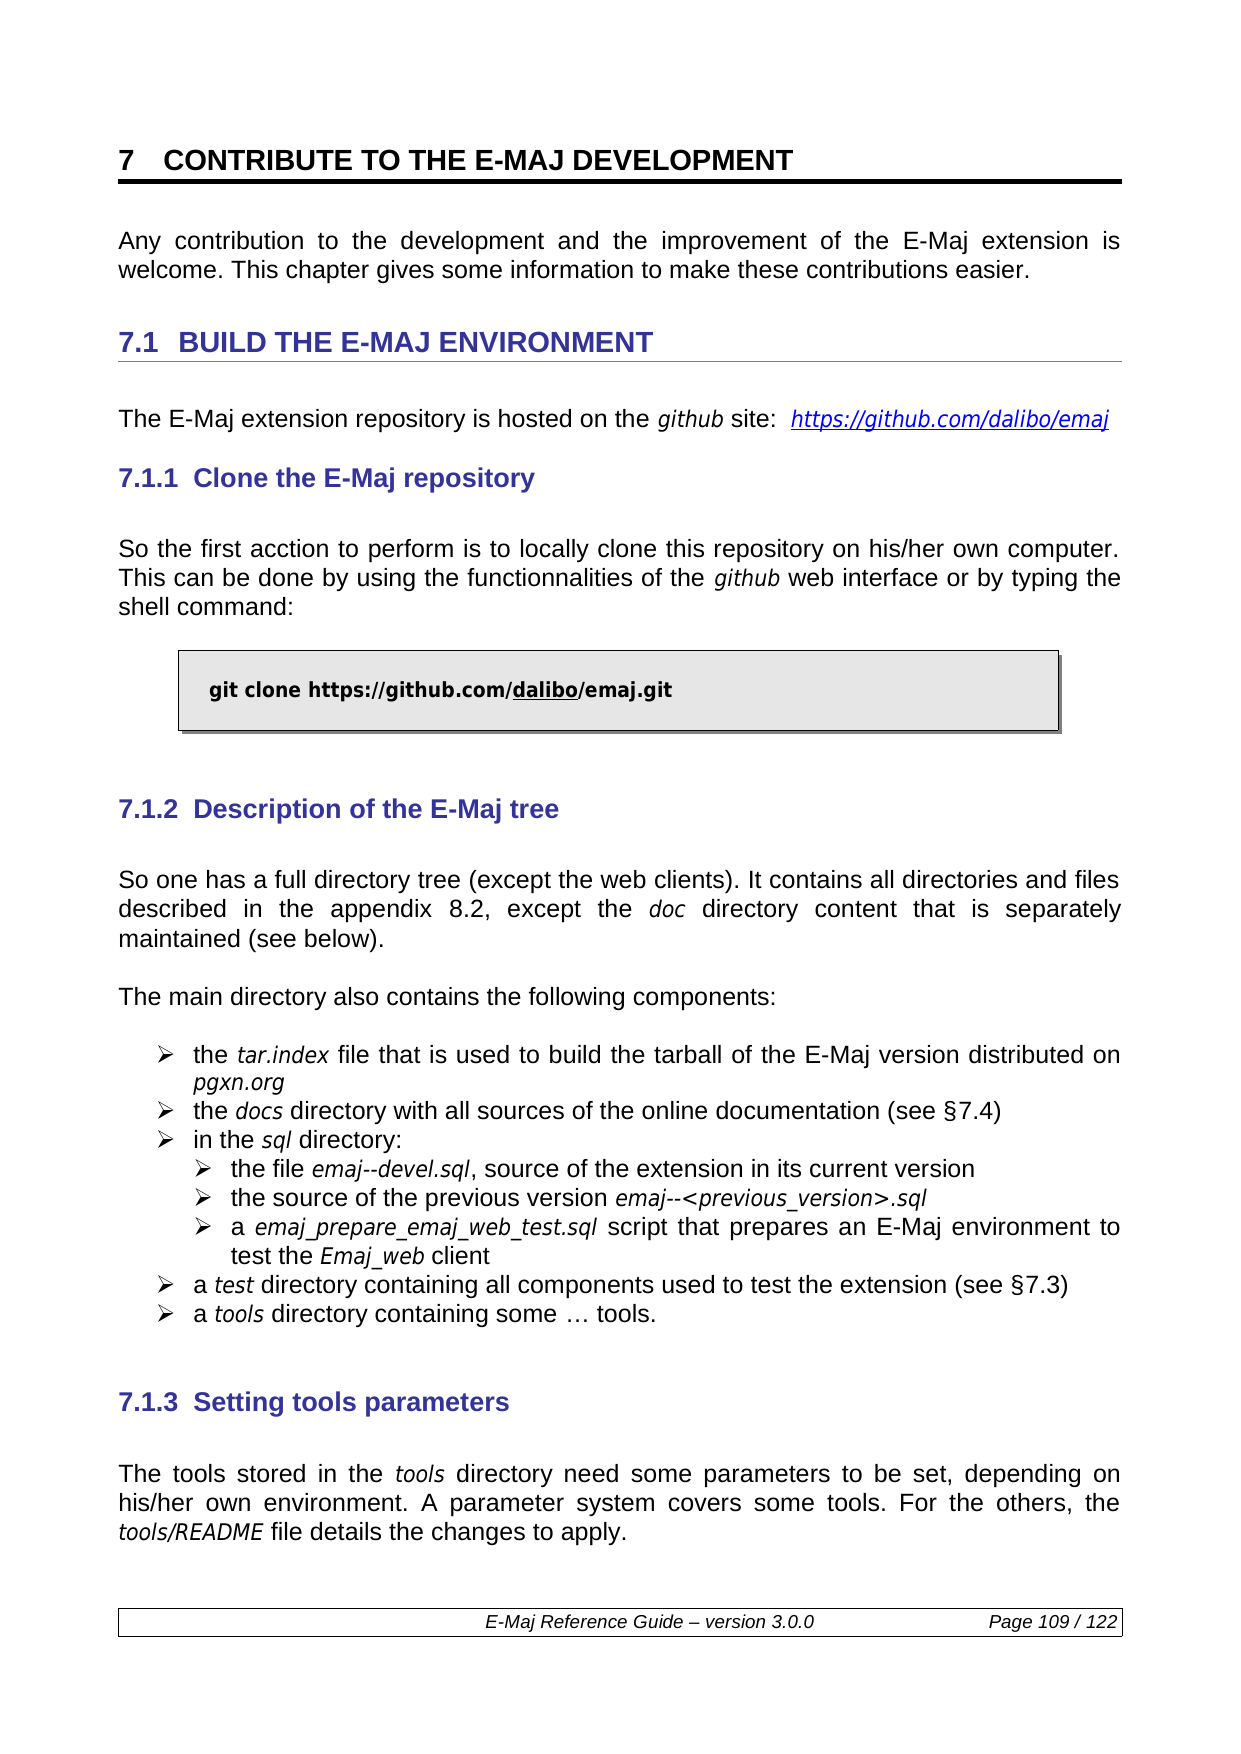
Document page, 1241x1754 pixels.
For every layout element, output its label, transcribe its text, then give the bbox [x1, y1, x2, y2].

subtitle Build the E-Maj environment [118, 325, 1122, 361]
text The tools stored in the tools directory need some parameters to be set, depending on his/her own environment. A parameter system covers some tools. For the others, the tools/README file details the changes to apply. [118, 1459, 1122, 1546]
subtitle Contribute to the E-Maj development [118, 143, 1122, 179]
list the source of the previous version emaj--<previous_version>.sql [193, 1183, 1122, 1212]
text So the first acction to perform is to locally clone this repository on his/her own computer. This can be done by using the functionnalities of the github web interface or by typing the shell command: [118, 534, 1122, 621]
list a test directory containing all components used to test the extension (see §7.3) [156, 1270, 1122, 1299]
list the docs directory with all sources of the online documentation (see §7.4) [156, 1096, 1122, 1125]
text So one has a full directory tree (except the web clients). It contains all directories and files described in the appendix 8.2, except the doc directory content that is separately maintained (see below). [118, 865, 1122, 952]
text Any contribution to the development and the improvement of the E-Maj extension is welcome. This chapter gives some information to make these contributions easier. [118, 226, 1122, 284]
list the file emaj--devel.sql, source of the extension in its current version [193, 1154, 1122, 1183]
subtitle Description of the E-Maj tree [118, 793, 1122, 824]
text The E-Maj extension repository is hosted on the github site: https://github.com/dalibo/emaj [118, 403, 1122, 432]
list in the sql directory: [156, 1125, 1122, 1154]
list the tar.index file that is used to build the tarball of the E-Maj version distributed on pgxn.org [156, 1040, 1122, 1096]
list a emaj_prepare_emaj_web_test.sql script that prepares an E-Maj environment to test the Emaj_web client [193, 1212, 1122, 1270]
text git clone https://github.com/dalibo/emaj.git [179, 675, 1058, 699]
text The main directory also contains the following components: [118, 982, 1122, 1011]
subtitle Clone the E-Maj repository [118, 462, 1122, 493]
subtitle Setting tools parameters [118, 1386, 1122, 1417]
list a tools directory containing some … tools. [156, 1299, 1122, 1328]
